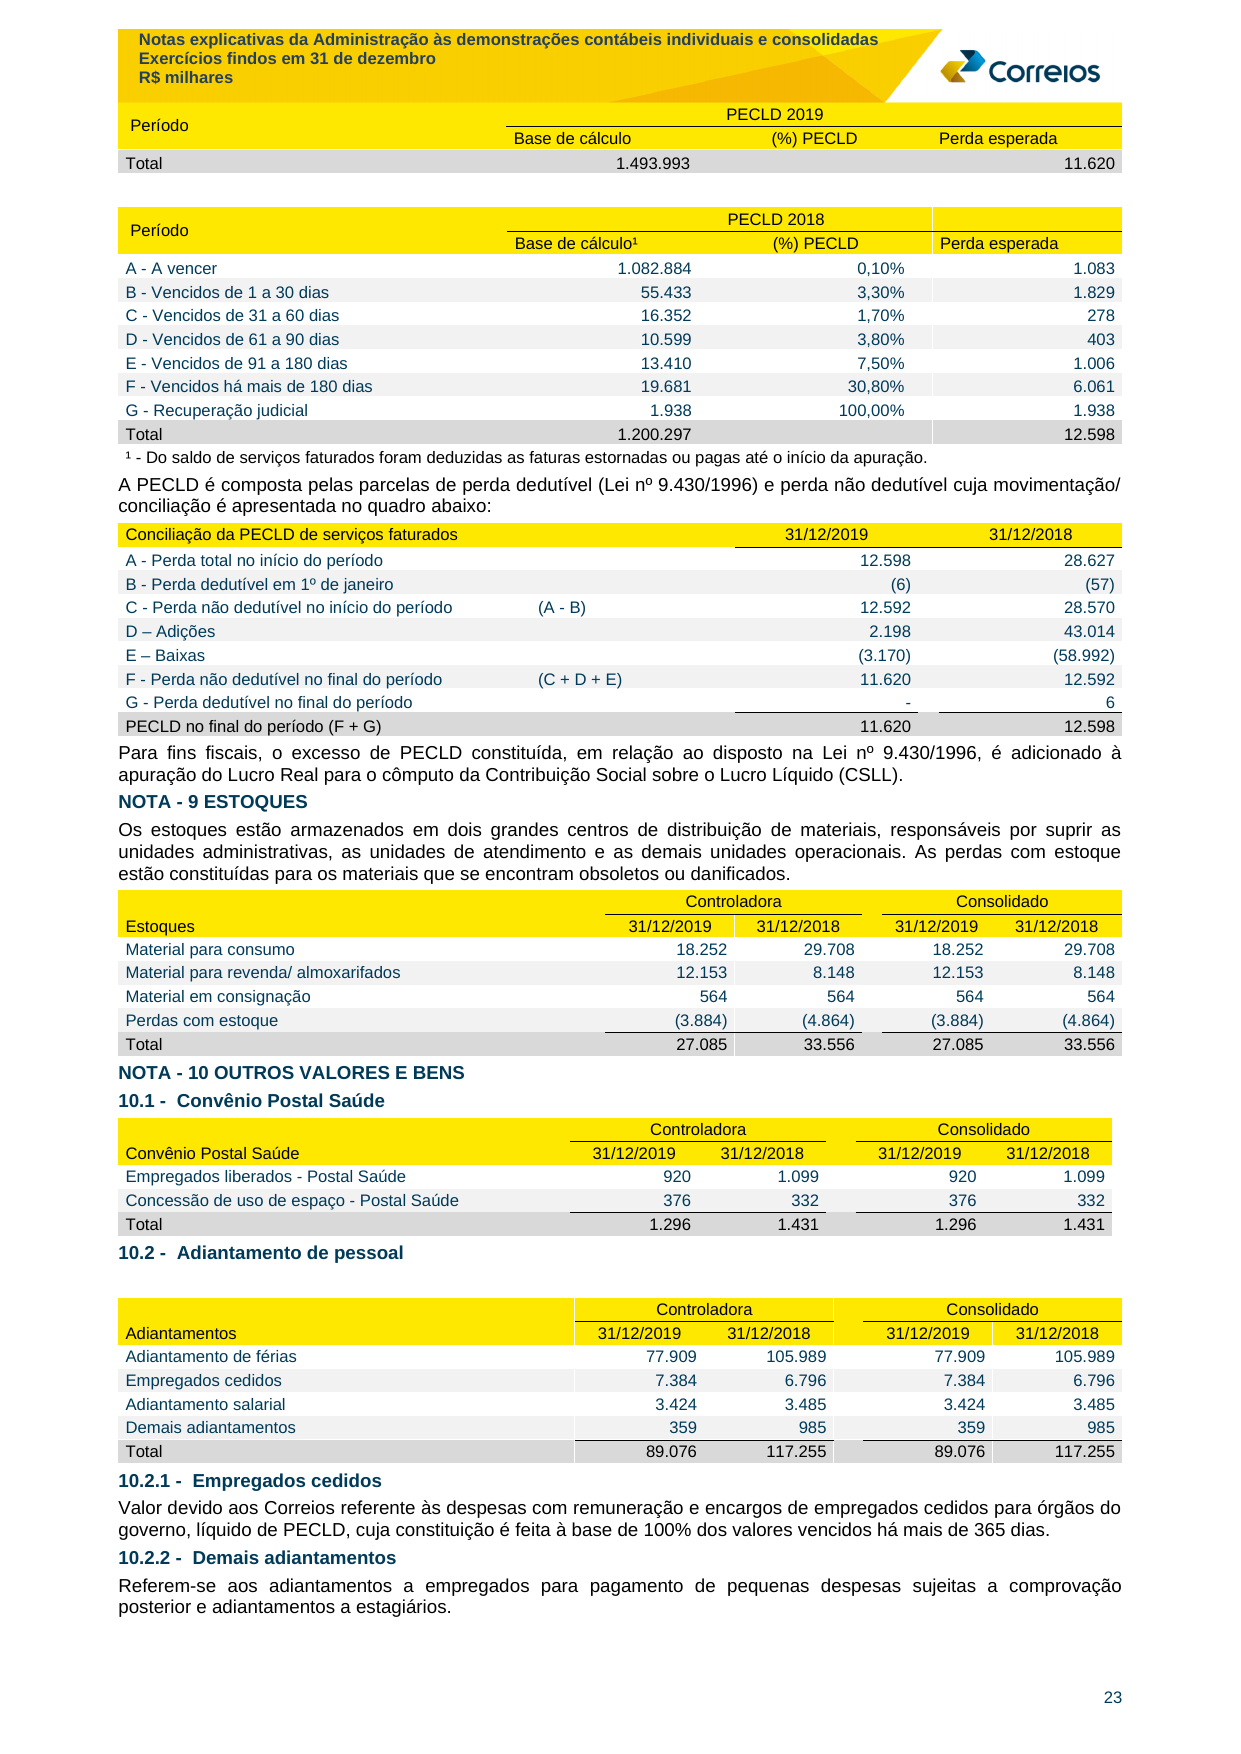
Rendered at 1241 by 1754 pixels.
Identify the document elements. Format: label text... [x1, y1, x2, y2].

table_cell [834, 1345, 863, 1368]
table_cell A - A vencer [118, 255, 507, 278]
table_cell 105.989 [993, 1345, 1122, 1368]
picture [966, 944, 973, 950]
table_cell [918, 665, 939, 688]
table_cell Convênio Postal Saúde [118, 1141, 570, 1165]
picture [674, 262, 682, 274]
picture [674, 380, 682, 389]
table_cell [910, 127, 932, 149]
table_cell [911, 255, 932, 278]
table_cell [699, 349, 720, 373]
table_header [911, 207, 932, 231]
table_cell 3.424 [575, 1392, 704, 1416]
picture [297, 696, 302, 708]
table_header [697, 103, 719, 126]
table_cell [918, 594, 939, 617]
table_cell 12.592 [939, 665, 1122, 688]
table_cell [834, 1416, 863, 1439]
picture [846, 966, 854, 976]
table_cell E - Vencidos de 91 a 180 dias [118, 349, 507, 373]
picture [1070, 1017, 1076, 1026]
table_cell 985 [993, 1416, 1122, 1439]
table_cell Material em consignação [118, 985, 605, 1008]
table_cell 28.627 [939, 548, 1122, 570]
table_cell D - Vencidos de 61 a 90 dias [118, 325, 507, 349]
picture [357, 699, 363, 711]
table_cell 3,80% [720, 325, 911, 349]
table_cell [862, 1008, 882, 1032]
table_cell [714, 547, 735, 570]
table_cell (3.170) [735, 641, 918, 665]
table_cell 1.296 [856, 1213, 984, 1236]
table_cell Empregados liberados - Postal Saúde [118, 1165, 570, 1188]
table_cell C - Vencidos de 31 a 60 dias [118, 302, 507, 325]
table_cell [862, 938, 882, 961]
table_cell 1.938 [933, 396, 1122, 420]
table_cell [699, 420, 720, 444]
table_cell 31/12/2019 [856, 1142, 984, 1165]
table_cell [911, 325, 932, 349]
table_cell Base de cálculo [506, 127, 697, 149]
table_cell 11.620 [735, 713, 918, 736]
picture [168, 1399, 172, 1409]
picture [848, 993, 854, 1002]
table_cell 332 [984, 1189, 1112, 1212]
table_cell [911, 349, 932, 373]
table_cell E – Baixas [118, 641, 531, 665]
table_header [118, 890, 605, 914]
table_cell 77.909 [863, 1345, 992, 1368]
table_header 31/12/2019 [735, 523, 918, 547]
table_cell [531, 547, 714, 570]
picture [226, 407, 233, 413]
picture [969, 1016, 977, 1026]
picture [890, 404, 895, 412]
table_cell Total [118, 1440, 574, 1463]
table_cell Total [118, 420, 507, 444]
table_cell [862, 961, 882, 985]
table_header Controladora [575, 1298, 833, 1321]
table_cell 376 [856, 1189, 984, 1212]
table_cell 1,70% [720, 302, 911, 325]
picture [288, 380, 294, 392]
table_cell 27.085 [605, 1033, 734, 1056]
table_cell 33.556 [991, 1033, 1122, 1056]
table_cell 16.352 [507, 302, 699, 325]
table_cell 6 [939, 689, 1122, 712]
table_cell 1.006 [933, 349, 1122, 373]
picture [960, 1401, 966, 1410]
table_cell (58.992) [939, 641, 1122, 665]
table_cell 28.570 [939, 594, 1122, 617]
table_header Consolidado [882, 890, 1122, 914]
picture [296, 407, 303, 413]
table_cell 1.296 [570, 1213, 698, 1236]
table_cell [697, 150, 719, 173]
picture [172, 383, 178, 392]
table_cell Concessão de uso de espaço - Postal Saúde [118, 1189, 570, 1212]
table_cell Material para revenda/ almoxarifados [118, 961, 605, 985]
table_header [699, 207, 720, 231]
table_cell [826, 1189, 856, 1212]
picture [334, 696, 340, 708]
picture [957, 991, 964, 997]
table_cell (C + D + E) [531, 665, 714, 688]
table_cell [918, 641, 939, 665]
picture [1074, 966, 1082, 975]
picture [206, 1401, 212, 1410]
picture [1097, 262, 1105, 274]
table_header [918, 523, 939, 547]
subtitle Empregados cedidos [118, 1469, 1122, 1491]
picture [951, 1014, 959, 1023]
table_cell [826, 1212, 856, 1236]
picture [175, 407, 182, 413]
picture [966, 967, 973, 973]
table_cell 0,10% [720, 255, 911, 278]
picture [977, 993, 983, 1002]
table_cell [531, 712, 714, 736]
picture [686, 943, 694, 954]
table_cell 920 [856, 1165, 984, 1188]
table_header [862, 890, 882, 914]
table_cell 55.433 [507, 278, 699, 302]
table_cell 1.099 [984, 1165, 1112, 1188]
picture [366, 699, 374, 704]
table_cell 31/12/2018 [993, 1322, 1122, 1345]
table_cell 18.252 [882, 938, 991, 961]
table_header Controladora [605, 890, 862, 914]
picture [397, 604, 403, 616]
table_cell [910, 150, 932, 173]
picture [1097, 1421, 1105, 1430]
table_cell Adiantamento de férias [118, 1345, 574, 1368]
subtitle Adiantamento de pessoal [118, 1242, 1122, 1263]
table_header [118, 1118, 570, 1141]
picture [425, 673, 431, 685]
table_cell 403 [933, 325, 1122, 349]
table_cell [714, 570, 735, 594]
table_cell 6.796 [704, 1369, 833, 1392]
picture [1074, 601, 1082, 613]
table_cell Material para consumo [118, 938, 605, 961]
table_cell G - Perda dedutível no final do período [118, 689, 531, 712]
subtitle Demais adiantamentos [118, 1547, 1122, 1568]
table_cell (6) [735, 570, 918, 594]
picture [1103, 992, 1114, 1002]
picture [1099, 554, 1104, 563]
table_cell 1.938 [507, 396, 699, 420]
table_cell 920 [570, 1165, 698, 1188]
table_cell Estoques [118, 914, 605, 937]
table_header Período [118, 207, 507, 254]
table_cell [918, 618, 939, 641]
text Para fins fiscais, o excesso de PECLD constituída, em relação ao disposto na Lei nº 9.430/1996, é adicionado à apuração do Lucro Real para o cômputo da Contribuição Social sobre o Lucro Líquido (CSLL). [118, 742, 1122, 785]
table_cell 8.148 [735, 961, 862, 985]
table_cell D – Adições [118, 618, 531, 641]
picture [809, 1421, 815, 1428]
table_cell 564 [991, 985, 1122, 1008]
picture [293, 993, 300, 999]
table_cell [531, 570, 714, 594]
picture [154, 946, 162, 951]
picture [890, 357, 895, 365]
table_cell (3.884) [882, 1008, 991, 1032]
table_cell (4.864) [735, 1008, 862, 1032]
picture [118, 29, 1123, 103]
picture [235, 601, 241, 613]
table_cell [531, 618, 714, 641]
table_cell [720, 420, 911, 444]
table_cell 29.708 [991, 938, 1122, 961]
table_header [933, 207, 1122, 231]
picture [242, 1173, 250, 1178]
table_cell [714, 665, 735, 688]
picture [370, 1173, 377, 1179]
text A PECLD é composta pelas parcelas de perda dedutível (Lei nº 9.430/1996) e perda não dedutível cuja movimentação/ conciliação é apresentada no quadro abaixo: [118, 473, 1122, 517]
table_header 31/12/2018 [939, 523, 1122, 547]
table_cell 117.255 [704, 1441, 833, 1463]
picture [872, 358, 879, 364]
picture [364, 673, 370, 685]
table_cell 12.598 [933, 420, 1122, 444]
table_cell [911, 396, 932, 420]
picture [156, 650, 164, 659]
picture [892, 405, 900, 416]
picture [411, 1194, 418, 1200]
table_cell [699, 302, 720, 325]
picture [810, 1017, 816, 1026]
table_cell [699, 255, 720, 278]
picture [890, 333, 895, 341]
table_cell - [735, 689, 918, 712]
table_cell [699, 325, 720, 349]
picture [822, 1014, 830, 1023]
picture [357, 966, 364, 978]
picture [687, 1400, 696, 1410]
picture [846, 943, 854, 954]
table_cell [918, 689, 939, 712]
table_cell Adiantamentos [118, 1321, 574, 1345]
table_cell 1.099 [698, 1165, 826, 1188]
table_cell (3.884) [605, 1008, 734, 1032]
table_cell 359 [575, 1416, 704, 1439]
table_cell 3.424 [863, 1392, 992, 1416]
table_header [714, 523, 735, 547]
picture [892, 310, 900, 321]
table_cell C - Perda não dedutível no início do período [118, 594, 531, 617]
table_cell [714, 641, 735, 665]
picture [890, 286, 895, 294]
table_cell [834, 1369, 863, 1392]
table_header PECLD 2018 [720, 207, 911, 231]
table_cell 31/12/2018 [984, 1142, 1112, 1165]
picture [683, 404, 691, 415]
table_cell A - Perda total no início do período [118, 547, 531, 570]
table_cell 1.431 [698, 1213, 826, 1236]
table_cell B - Vencidos de 1 a 30 dias [118, 278, 507, 302]
picture [246, 946, 252, 955]
picture [222, 696, 228, 708]
subtitle OUTROS VALORES E BENS [118, 1062, 1122, 1083]
table_cell 7,50% [720, 349, 911, 373]
table_cell Total [118, 1212, 570, 1236]
picture [219, 1424, 225, 1433]
table_cell 100,00% [720, 396, 911, 420]
table_cell [911, 302, 932, 325]
table_cell (%) PECLD [719, 127, 910, 149]
picture [206, 1353, 212, 1362]
table_cell [699, 373, 720, 396]
picture [892, 287, 900, 298]
table_cell [699, 278, 720, 302]
table_cell Perda esperada [933, 232, 1122, 254]
table_cell Empregados cedidos [118, 1369, 574, 1392]
picture [307, 604, 313, 613]
table_cell [714, 618, 735, 641]
picture [858, 358, 865, 364]
table_cell 77.909 [575, 1345, 704, 1368]
table_cell 332 [698, 1189, 826, 1212]
table_cell Base de cálculo¹ [507, 232, 699, 254]
picture [300, 286, 306, 298]
table_header Consolidado [856, 1118, 1112, 1141]
picture [651, 287, 658, 293]
table_header [910, 103, 932, 126]
picture [892, 381, 900, 392]
table_cell [531, 689, 714, 712]
text Referem-se aos adiantamentos a empregados para pagamento de pequenas despesas sujeitas a comprovação posterior e adiantamentos a estagiários. [118, 1574, 1122, 1617]
table_cell 31/12/2018 [698, 1142, 826, 1165]
table_cell [699, 232, 720, 254]
table_header [834, 1298, 863, 1321]
table_cell Adiantamento salarial [118, 1392, 574, 1416]
table_cell 7.384 [863, 1369, 992, 1392]
text Valor devido aos Correios referente às despesas com remuneração e encargos de empregados cedidos para órgãos do governo, líquido de PECLD, cuja constituição é feita à base de 100% dos valores vencidos há mais de 365 dias. [118, 1497, 1122, 1540]
table_cell (4.864) [991, 1008, 1122, 1032]
table_cell [911, 373, 932, 396]
table_cell 11.620 [932, 150, 1122, 173]
table_cell F - Vencidos há mais de 180 dias [118, 373, 507, 396]
table_cell 11.620 [735, 665, 918, 688]
picture [257, 1173, 264, 1179]
table_cell [834, 1440, 863, 1463]
table_cell 359 [863, 1416, 992, 1439]
table_cell (%) PECLD [720, 232, 911, 254]
table_header [118, 1298, 574, 1321]
table_cell 564 [882, 985, 991, 1008]
table_cell 1.829 [933, 278, 1122, 302]
table_cell 12.153 [882, 961, 991, 985]
table_cell (A - B) [531, 594, 714, 617]
table_cell [918, 570, 939, 594]
table_cell [918, 712, 939, 736]
table_header Controladora [570, 1118, 826, 1141]
table_cell [826, 1165, 856, 1188]
picture [233, 1170, 239, 1182]
picture [892, 334, 900, 345]
picture [1097, 1398, 1105, 1410]
picture [828, 991, 835, 997]
table_cell 1.082.884 [507, 255, 699, 278]
picture [890, 262, 895, 270]
table_header Período [118, 103, 506, 149]
table_cell [862, 914, 882, 937]
subtitle ESTOQUES [118, 791, 1122, 813]
table_cell 3.485 [704, 1392, 833, 1416]
picture [190, 1353, 195, 1362]
picture [197, 1421, 203, 1433]
picture [895, 673, 900, 682]
table_cell 6.061 [933, 373, 1122, 396]
picture [374, 601, 380, 613]
table_cell [714, 712, 735, 736]
picture [168, 1351, 172, 1361]
picture [166, 407, 174, 412]
table_cell [531, 641, 714, 665]
table_cell 12.592 [735, 594, 918, 617]
table_cell 1.493.993 [506, 150, 697, 173]
picture [840, 1016, 848, 1026]
picture [663, 288, 672, 298]
table_cell Total [118, 150, 506, 173]
table_header [826, 1118, 856, 1141]
table_cell 8.148 [991, 961, 1122, 985]
picture [890, 309, 895, 317]
picture [1088, 286, 1096, 295]
picture [1082, 1014, 1090, 1024]
table_cell 30,80% [720, 373, 911, 396]
picture [166, 1173, 174, 1178]
table_cell 31/12/2019 [575, 1322, 704, 1345]
table_cell [911, 232, 932, 254]
picture [190, 1401, 195, 1410]
picture [251, 309, 257, 318]
table_cell 278 [933, 302, 1122, 325]
picture [1088, 944, 1095, 950]
table_header Conciliação da PECLD de serviços faturados [118, 523, 531, 547]
table_cell 43.014 [939, 618, 1122, 641]
picture [1105, 627, 1114, 637]
picture [154, 993, 162, 998]
table_cell 89.076 [575, 1441, 704, 1463]
picture [892, 358, 900, 369]
picture [801, 1401, 807, 1410]
table_cell 564 [605, 985, 734, 1008]
picture [675, 1170, 680, 1179]
picture [358, 1170, 367, 1176]
picture [220, 557, 227, 563]
table_cell 7.384 [575, 1369, 704, 1392]
table_cell ¹ - Do saldo de serviços faturados foram deduzidas as faturas estornadas ou pagas até o início da apuração. [118, 444, 1122, 467]
table_header [531, 523, 714, 547]
table_cell [714, 594, 735, 617]
table_cell B - Perda dedutível em 1º de janeiro [118, 570, 531, 594]
picture [360, 1195, 369, 1206]
picture [375, 966, 381, 978]
table_cell 89.076 [863, 1441, 992, 1463]
picture [269, 674, 273, 684]
picture [1107, 966, 1113, 973]
table_cell 3.485 [993, 1392, 1122, 1416]
picture [202, 407, 210, 412]
table_header PECLD 2019 [719, 103, 910, 126]
table_cell Total [118, 1032, 605, 1056]
picture [688, 966, 693, 975]
text Os estoques estão armazenados em dois grandes centros de distribuição de materiais, responsáveis por suprir as unidades administrativas, as unidades de atendimento e as demais unidades operacionais. As perdas com estoque estão constituídas para os materiais que se encontram obsoletos ou danificados. [118, 819, 1122, 884]
picture [892, 263, 900, 274]
table_cell 2.198 [735, 618, 918, 641]
table_cell 3,30% [720, 278, 911, 302]
table_cell [918, 548, 939, 570]
table_cell 985 [704, 1416, 833, 1439]
table_cell (57) [939, 570, 1122, 594]
table_cell 376 [570, 1189, 698, 1212]
picture [663, 359, 672, 369]
table_cell 10.599 [507, 325, 699, 349]
table_cell [834, 1321, 863, 1345]
table_cell [714, 689, 735, 712]
table_cell 27.085 [882, 1033, 991, 1056]
picture [435, 601, 441, 613]
table_cell PECLD no final do período (F + G) [118, 712, 531, 736]
table_cell [911, 278, 932, 302]
table_cell [826, 1141, 856, 1165]
picture [968, 1374, 974, 1381]
subtitle Convênio Postal Saúde [118, 1090, 1122, 1111]
table_cell 105.989 [704, 1345, 833, 1368]
table_header [507, 207, 699, 231]
table_cell 12.598 [735, 548, 918, 570]
picture [244, 604, 252, 609]
table_cell 12.153 [605, 961, 734, 985]
table_cell [911, 420, 932, 444]
table_cell 31/12/2018 [991, 915, 1122, 937]
table_cell [719, 150, 910, 173]
table_cell [862, 1032, 882, 1056]
picture [167, 652, 174, 658]
table_cell 1.431 [984, 1213, 1112, 1236]
table_cell Perdas com estoque [118, 1008, 605, 1032]
table_cell 18.252 [605, 938, 734, 961]
table_cell 31/12/2018 [704, 1322, 833, 1345]
picture [679, 1374, 696, 1386]
picture [903, 625, 909, 632]
picture [1074, 554, 1082, 566]
table_cell 13.410 [507, 349, 699, 373]
table_cell F - Perda não dedutível no final do período [118, 665, 531, 688]
table_cell G - Recuperação judicial [118, 396, 507, 420]
table_cell 31/12/2019 [863, 1322, 992, 1345]
table_cell 117.255 [993, 1441, 1122, 1463]
table_header [932, 103, 1122, 126]
table_header [506, 103, 697, 126]
table_cell Demais adiantamentos [118, 1416, 574, 1439]
table_cell 6.796 [993, 1369, 1122, 1392]
table_cell Perda esperada [932, 127, 1122, 149]
table_cell 31/12/2019 [605, 915, 734, 937]
table_cell [699, 396, 720, 420]
table_cell 31/12/2018 [735, 915, 862, 937]
table_cell 29.708 [735, 938, 862, 961]
picture [681, 1398, 686, 1407]
table_cell 31/12/2019 [882, 915, 991, 937]
table_cell [697, 127, 719, 149]
picture [310, 1197, 316, 1209]
picture [702, 943, 707, 952]
table_cell 564 [735, 985, 862, 1008]
picture [961, 1014, 967, 1021]
table_cell 1.200.297 [507, 420, 699, 444]
picture [203, 265, 211, 270]
table_cell 12.598 [939, 713, 1122, 736]
table_cell [862, 985, 882, 1008]
table_cell 19.681 [507, 373, 699, 396]
picture [715, 1017, 721, 1026]
picture [307, 699, 313, 708]
table_cell 1.083 [933, 255, 1122, 278]
table_cell [834, 1392, 863, 1416]
picture [1097, 310, 1104, 316]
table_cell 31/12/2019 [570, 1142, 698, 1165]
picture [1097, 1350, 1105, 1362]
table_cell 33.556 [735, 1033, 862, 1056]
picture [704, 1014, 712, 1024]
table_header Consolidado [863, 1298, 1122, 1321]
